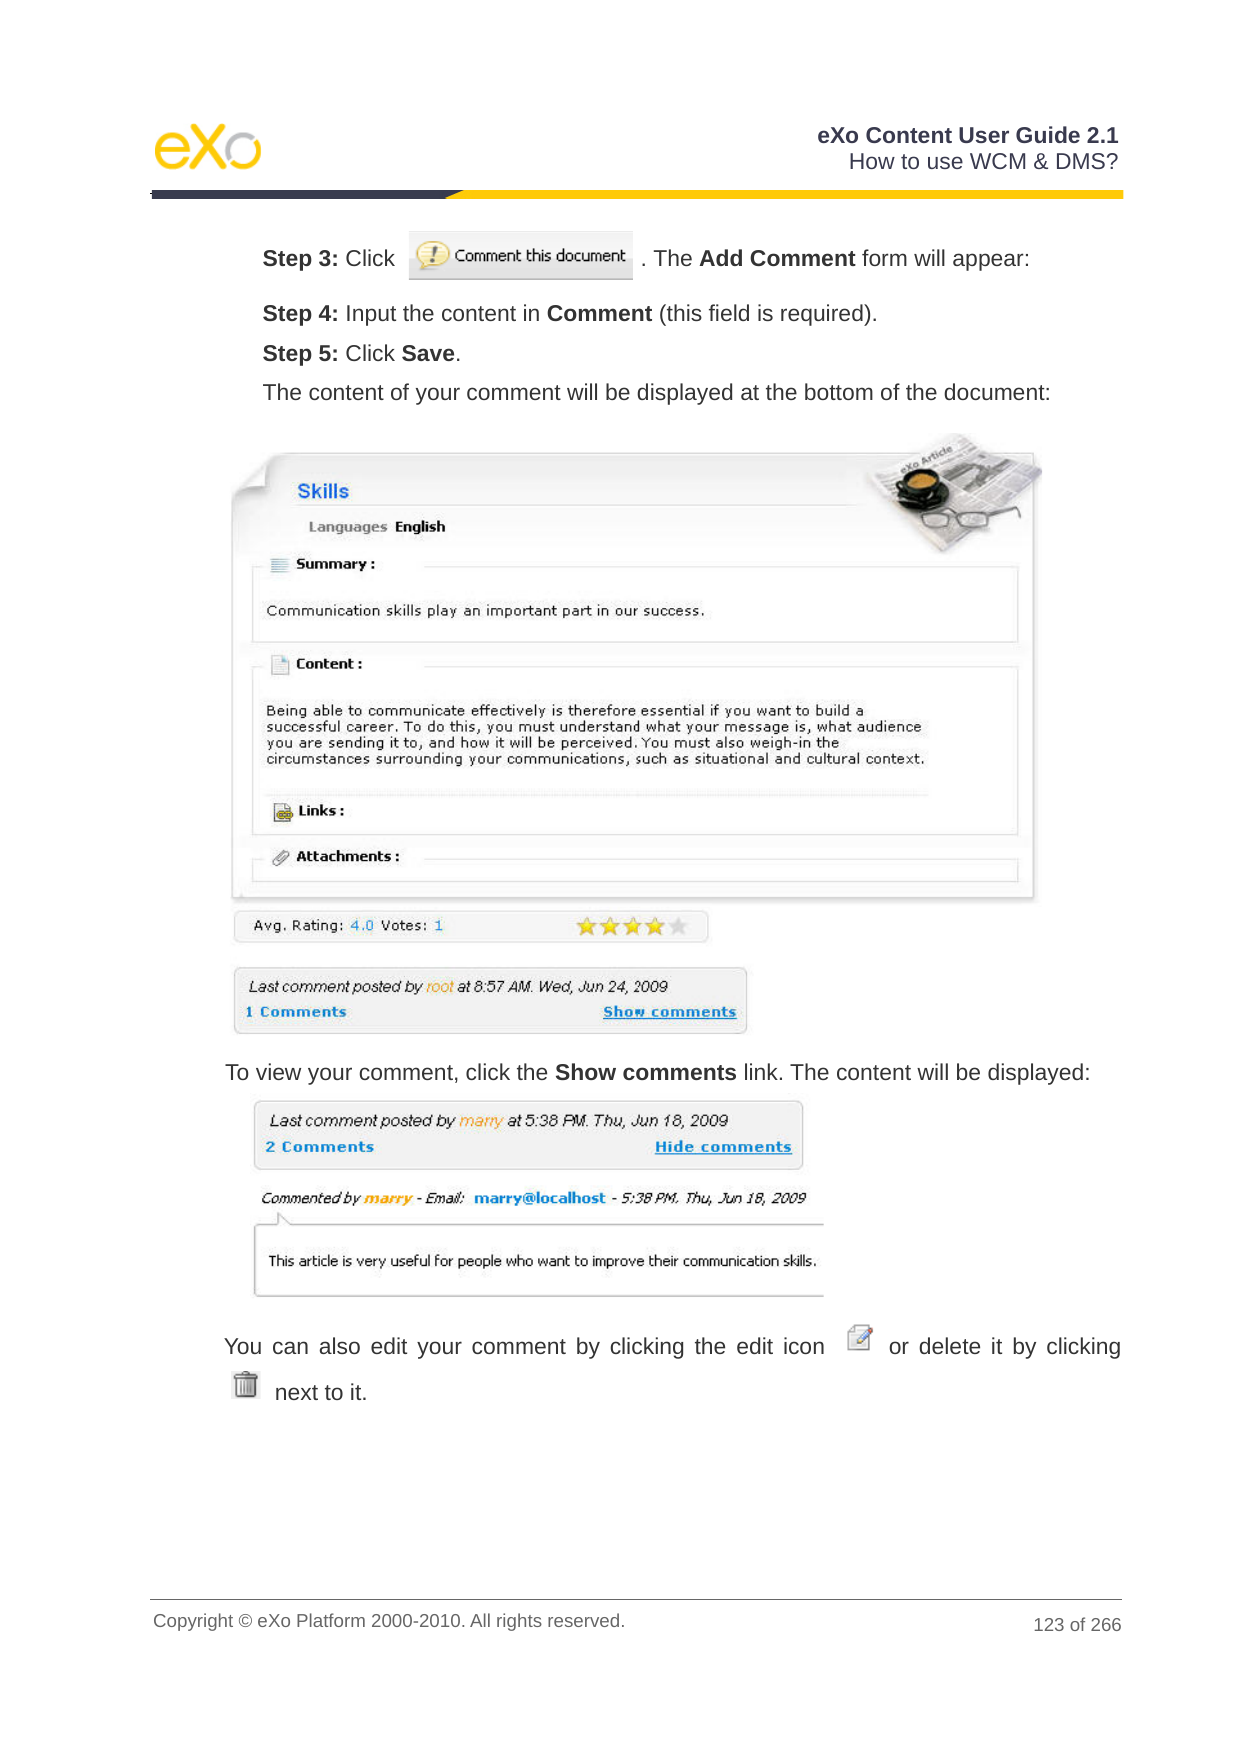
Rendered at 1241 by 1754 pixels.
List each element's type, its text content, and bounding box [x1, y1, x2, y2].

picture [408, 231, 633, 280]
picture [231, 1371, 261, 1399]
text You can also edit your comment by clicking the edit icon or delete it by clicking next to it. [223, 1106, 1122, 1406]
picture [843, 1320, 881, 1357]
list Step 4: Input the content in Comment (this field is required). [225, 300, 1122, 327]
list The content of your comment will be displayed at the bottom of the document: [225, 379, 1122, 406]
picture [155, 123, 262, 170]
list Step 5: Click Save. [225, 340, 1122, 366]
picture [151, 190, 1124, 199]
list To view your comment, click the Show comments link. The content will be displayed: [187, 419, 1122, 1085]
picture [250, 1093, 824, 1306]
picture [229, 433, 1043, 1039]
list Step 3: Click . The Add Comment form will appear: [225, 223, 1122, 287]
